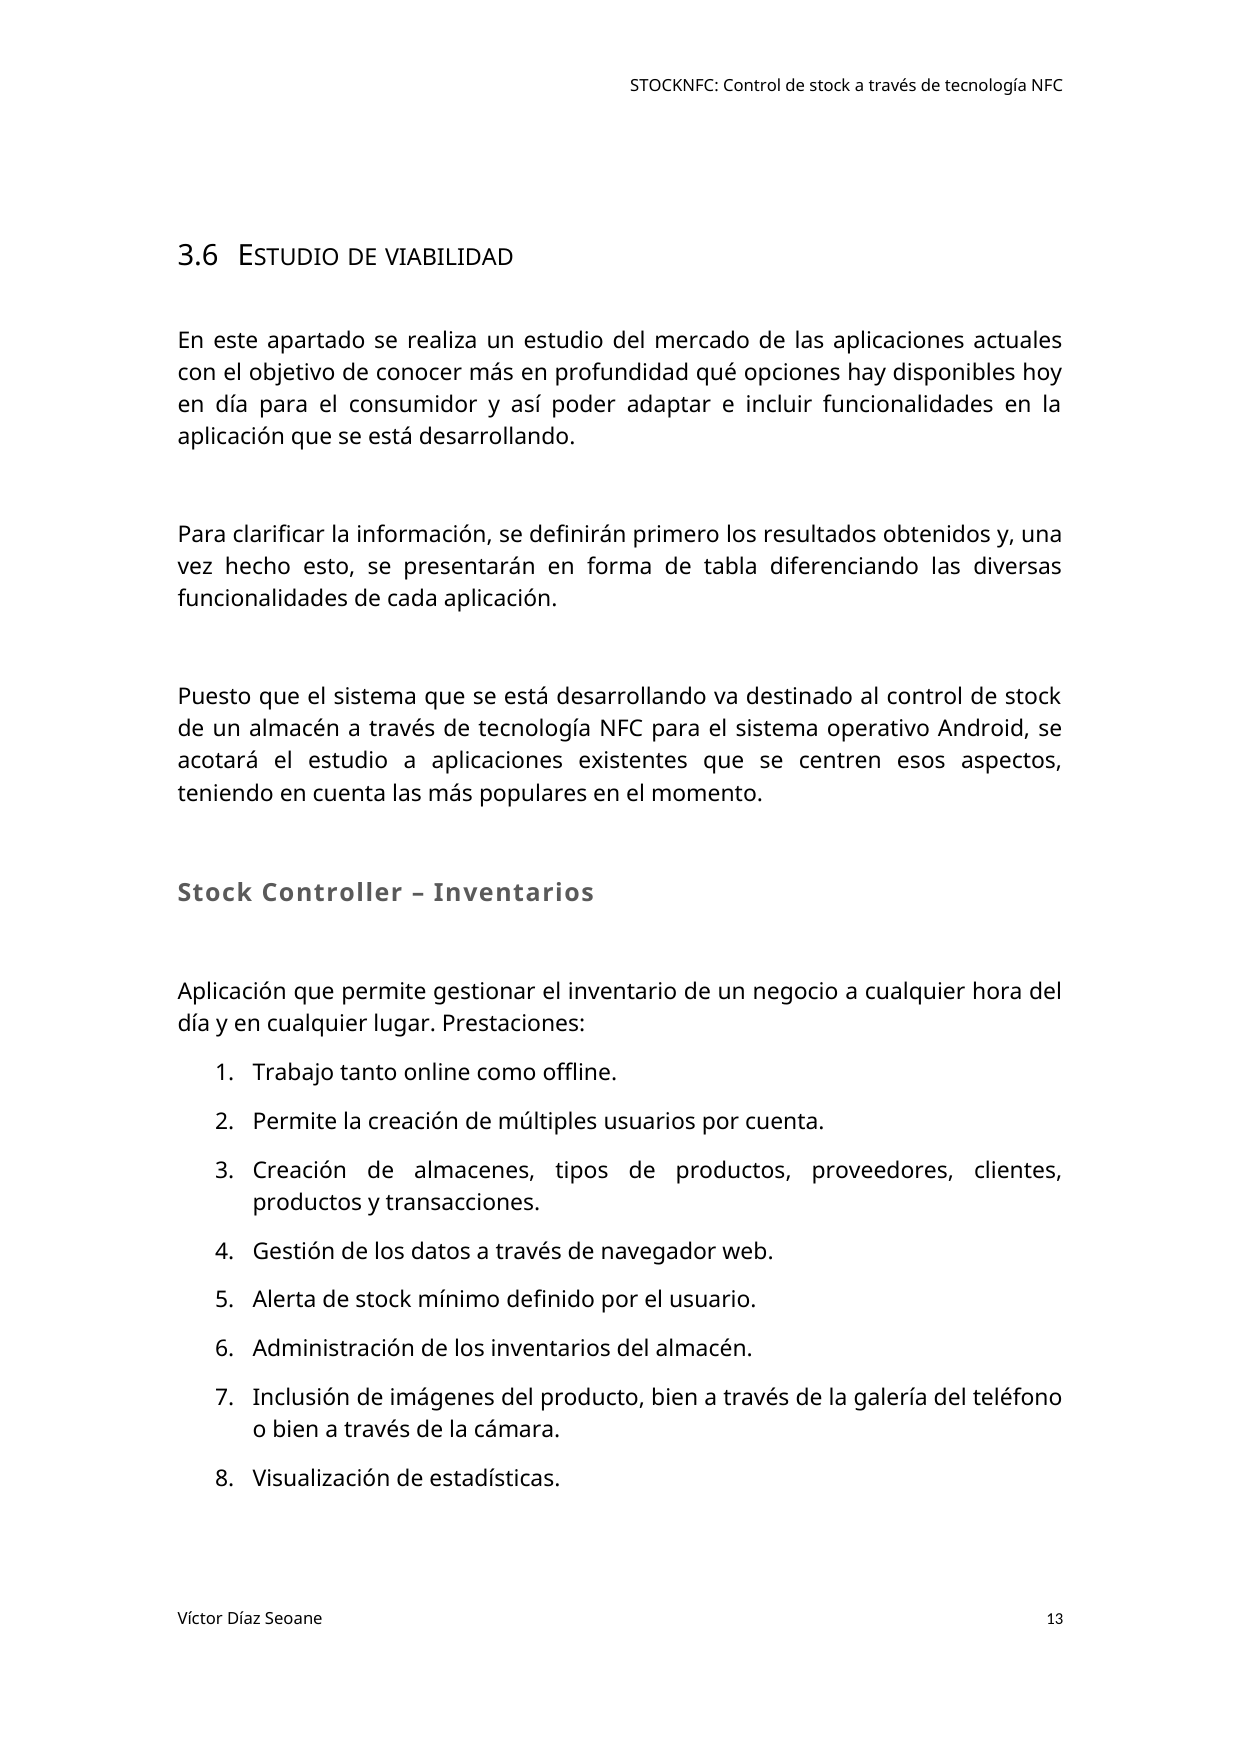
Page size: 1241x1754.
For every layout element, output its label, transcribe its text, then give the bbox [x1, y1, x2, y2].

list Gestión de los datos a través de navegador web. [215, 1234, 1063, 1266]
list Inclusión de imágenes del producto, bien a través de la galería del teléfono o bien a través de la cámara. [215, 1381, 1063, 1444]
list Creación de almacenes, tipos de productos, proveedores, clientes, productos y transacciones. [215, 1153, 1063, 1217]
list Alerta de stock mínimo definido por el usuario. [215, 1283, 1063, 1315]
list Permite la creación de múltiples usuarios por cuenta. [215, 1105, 1063, 1136]
list Trabajo tanto online como offline. [215, 1056, 1063, 1087]
text Para clarificar la información, se definirán primero los resultados obtenidos y, una vez hecho esto, se presentarán en forma de tabla diferenciando las diversas funcionalidades de cada aplicación. [177, 518, 1063, 613]
text En este apartado se realiza un estudio del mercado de las aplicaciones actuales con el objetivo de conocer más en profundidad qué opciones hay disponibles hoy en día para el consumidor y así poder adaptar e incluir funcionalidades en la aplicación que se está desarrollando. [177, 324, 1063, 451]
subtitle Estudio de viabilidad [177, 234, 1063, 274]
text Aplicación que permite gestionar el inventario de un negocio a cualquier hora del día y en cualquier lugar. Prestaciones: [177, 975, 1063, 1038]
list Administración de los inventarios del almacén. [215, 1332, 1063, 1363]
list Visualización de estadísticas. [215, 1462, 1063, 1493]
text Stock Controller – Inventarios [177, 874, 1063, 908]
text Puesto que el sistema que se está desarrollando va destinado al control de stock de un almacén a través de tecnología NFC para el sistema operativo Android, se acotará el estudio a aplicaciones existentes que se centren esos aspectos, teniendo en cuenta las más populares en el momento. [177, 680, 1063, 808]
